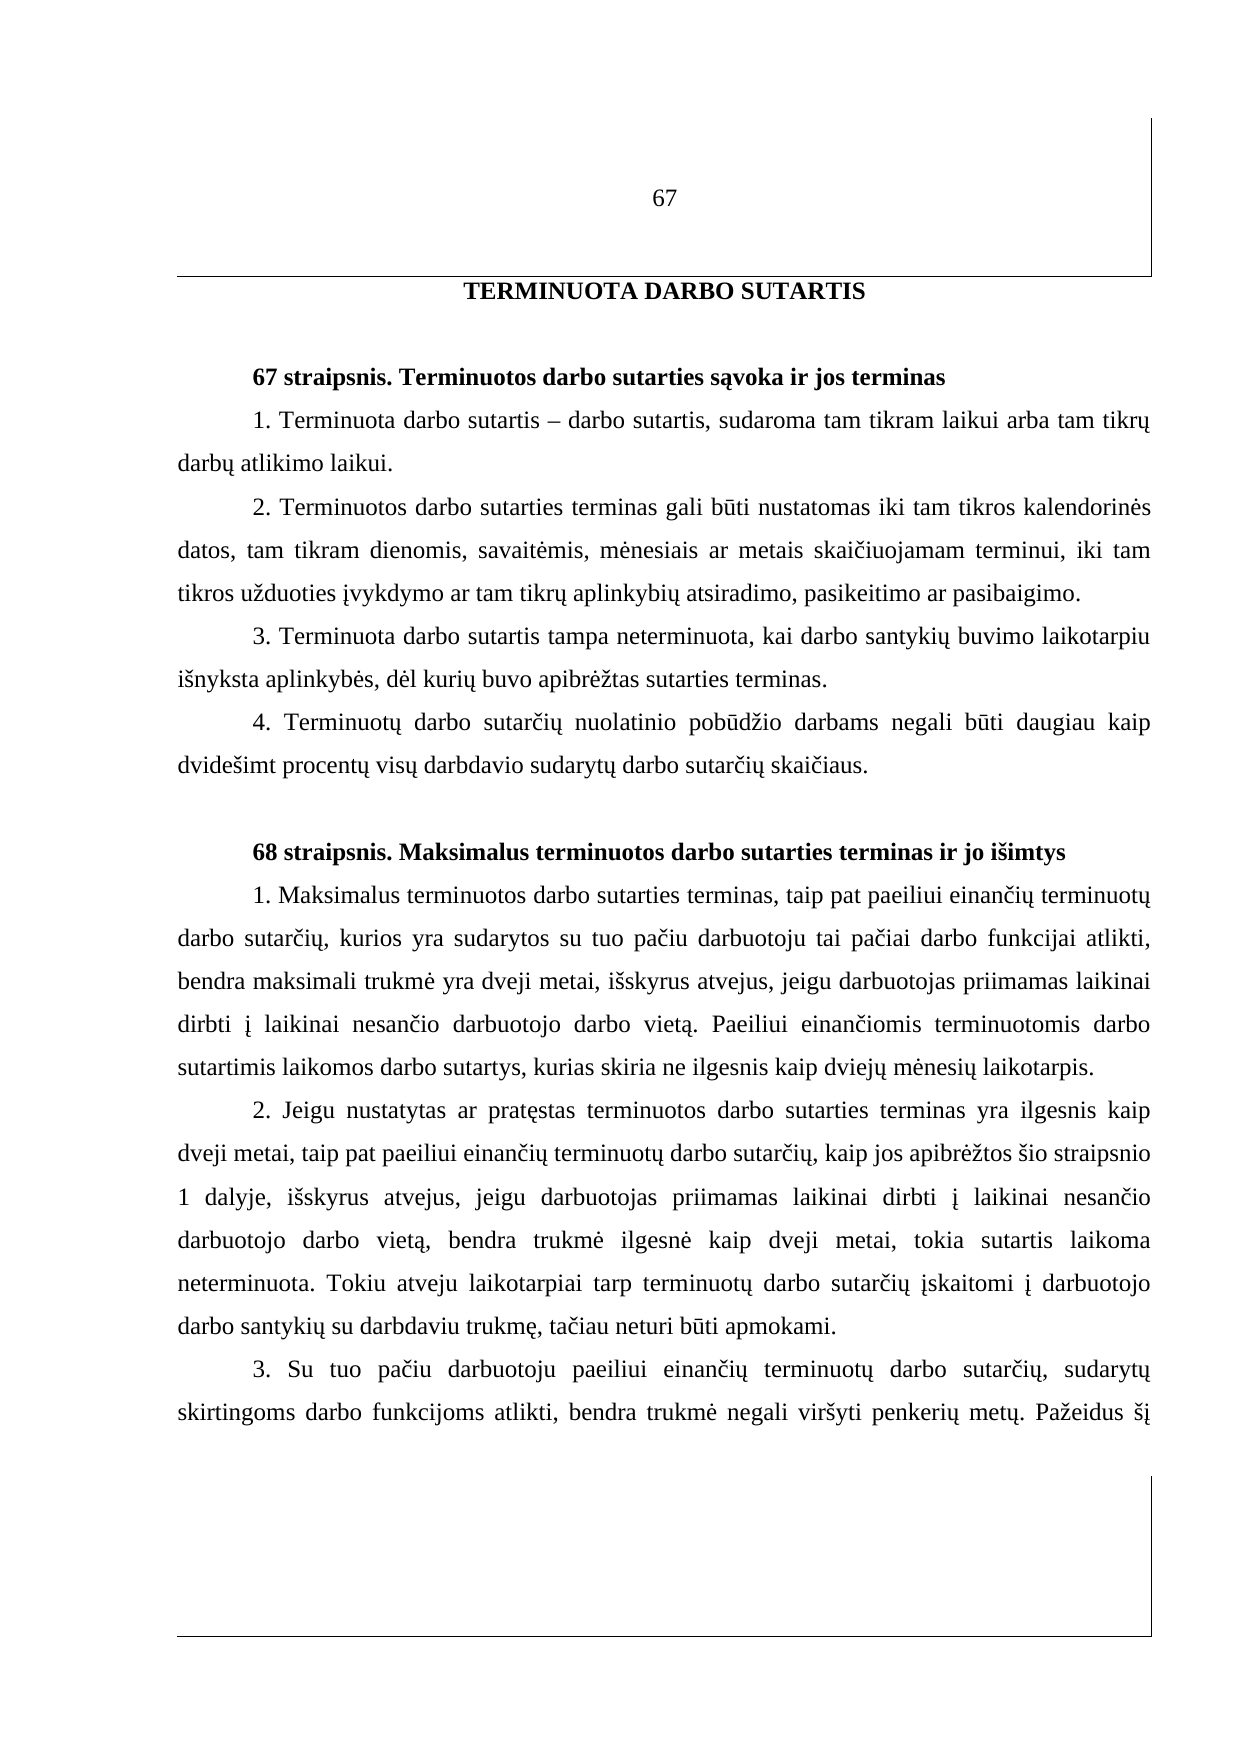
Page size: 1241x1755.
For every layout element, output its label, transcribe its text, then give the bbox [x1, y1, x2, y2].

text 3. Su tuo pačiu darbuotoju paeiliui einančių terminuotų darbo sutarčių, sudarytų skirtingoms darbo funkcijoms atlikti, bendra trukmė negali viršyti penkerių metų. Pažeidus šį [177, 1354, 1152, 1426]
text 1. Terminuota darbo sutartis – darbo sutartis, sudaroma tam tikram laikui arba tam tikrų darbų atlikimo laikui. [177, 405, 1152, 477]
text 4. Terminuotų darbo sutarčių nuolatinio pobūdžio darbams negali būti daugiau kaip dvidešimt procentų visų darbdavio sudarytų darbo sutarčių skaičiaus. [177, 707, 1152, 779]
subtitle 67 straipsnis. Terminuotos darbo sutarties sąvoka ir jos terminas [177, 362, 1152, 391]
text 2. Jeigu nustatytas ar pratęstas terminuotos darbo sutarties terminas yra ilgesnis kaip dveji metai, taip pat paeiliui einančių terminuotų darbo sutarčių, kaip jos apibrėžtos šio straipsnio 1 dalyje, išskyrus atvejus, jeigu darbuotojas priimamas laikinai dirbti į laikinai nesančio darbuotojo darbo vietą, bendra trukmė ilgesnė kaip dveji metai, tokia sutartis laikoma neterminuota. Tokiu atveju laikotarpiai tarp terminuotų darbo sutarčių įskaitomi į darbuotojo darbo santykių su darbdaviu trukmę, tačiau neturi būti apmokami. [177, 1095, 1152, 1340]
text 3. Terminuota darbo sutartis tampa neterminuota, kai darbo santykių buvimo laikotarpiu išnyksta aplinkybės, dėl kurių buvo apibrėžtas sutarties terminas. [177, 621, 1152, 693]
text TERMINUOTA DARBO SUTARTIS [177, 276, 1152, 305]
text 1. Maksimalus terminuotos darbo sutarties terminas, taip pat paeiliui einančių terminuotų darbo sutarčių, kurios yra sudarytos su tuo pačiu darbuotoju tai pačiai darbo funkcijai atlikti, bendra maksimali trukmė yra dveji metai, išskyrus atvejus, jeigu darbuotojas priimamas laikinai dirbti į laikinai nesančio darbuotojo darbo vietą. Paeiliui einančiomis terminuotomis darbo sutartimis laikomos darbo sutartys, kurias skiria ne ilgesnis kaip dviejų mėnesių laikotarpis. [177, 880, 1152, 1081]
subtitle 68 straipsnis. Maksimalus terminuotos darbo sutarties terminas ir jo išimtys [177, 837, 1152, 865]
text 2. Terminuotos darbo sutarties terminas gali būti nustatomas iki tam tikros kalendorinės datos, tam tikram dienomis, savaitėmis, mėnesiais ar metais skaičiuojamam terminui, iki tam tikros užduoties įvykdymo ar tam tikrų aplinkybių atsiradimo, pasikeitimo ar pasibaigimo. [177, 492, 1152, 607]
